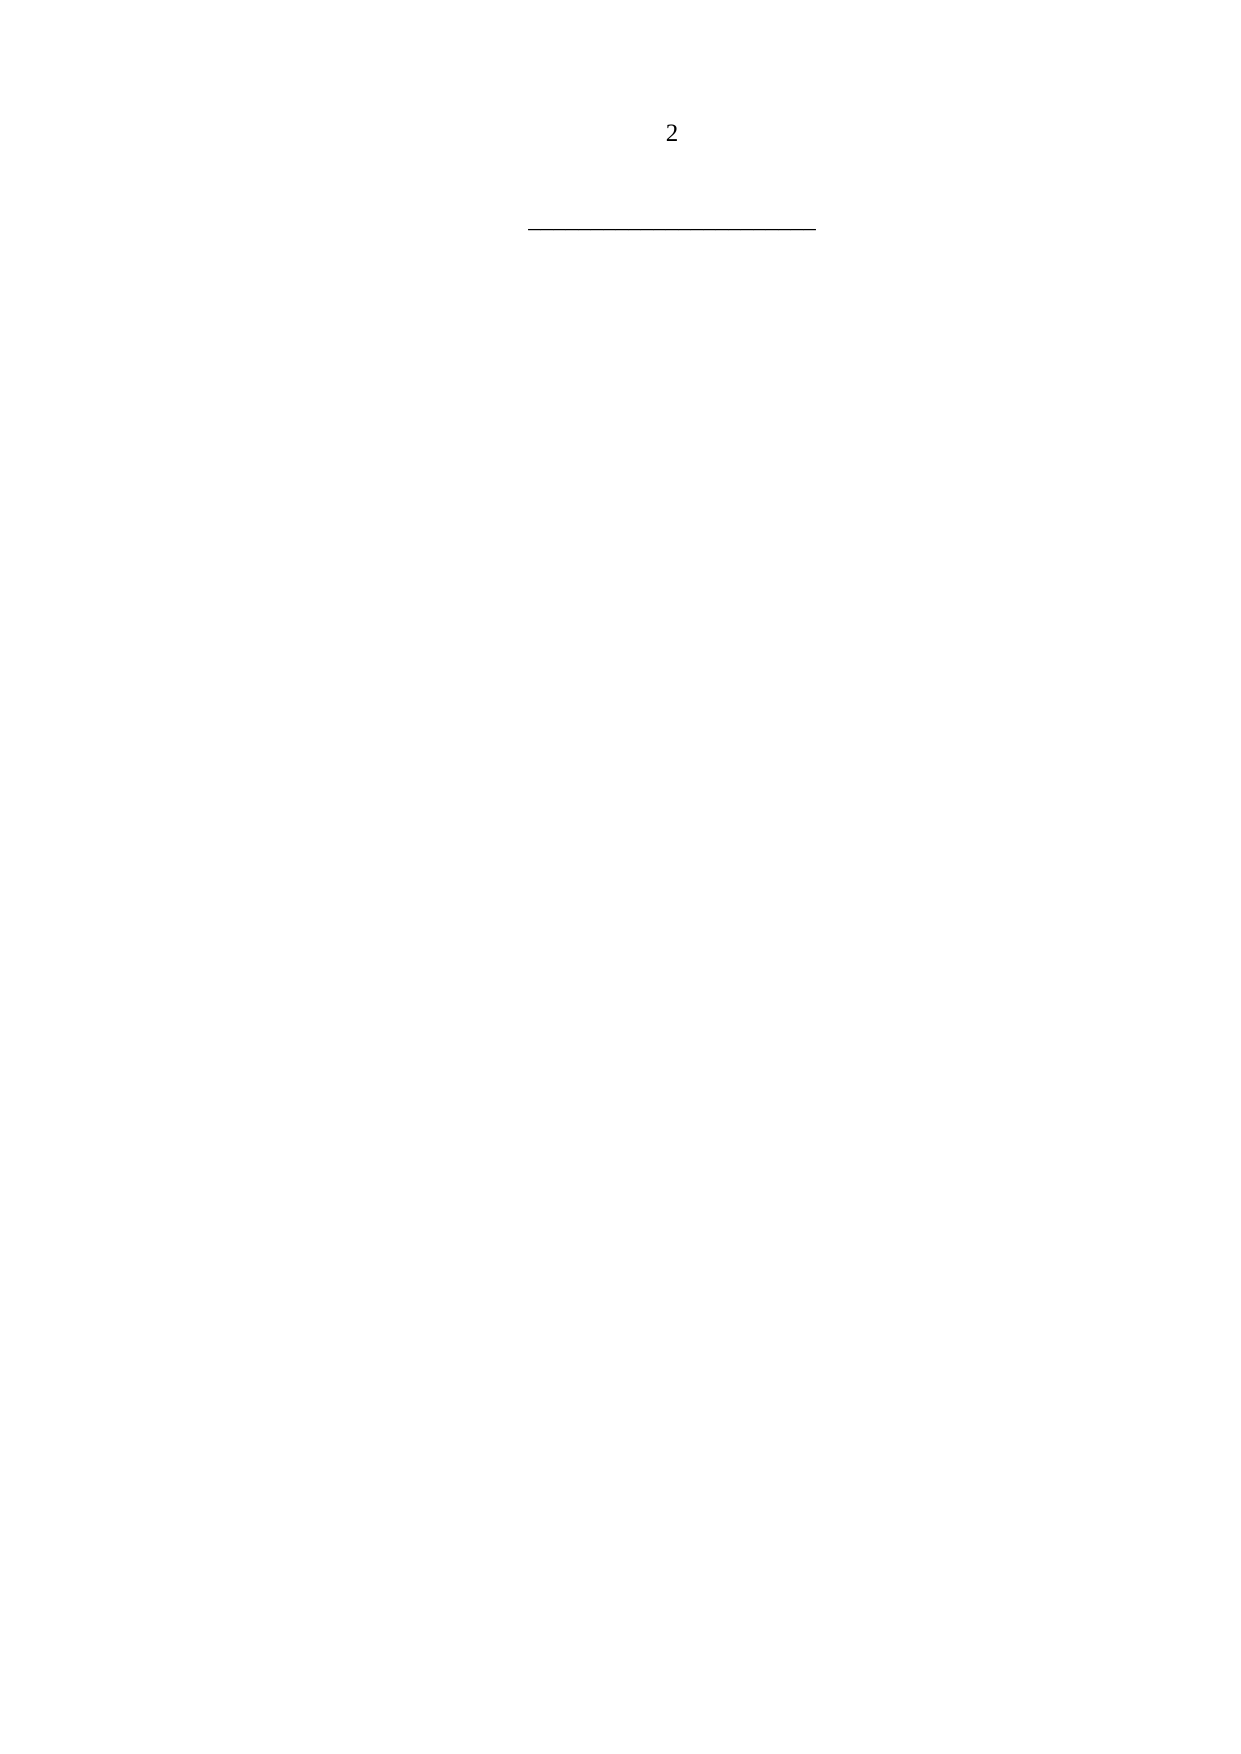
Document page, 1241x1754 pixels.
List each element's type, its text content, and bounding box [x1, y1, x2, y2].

text _______________________ [177, 204, 1166, 233]
